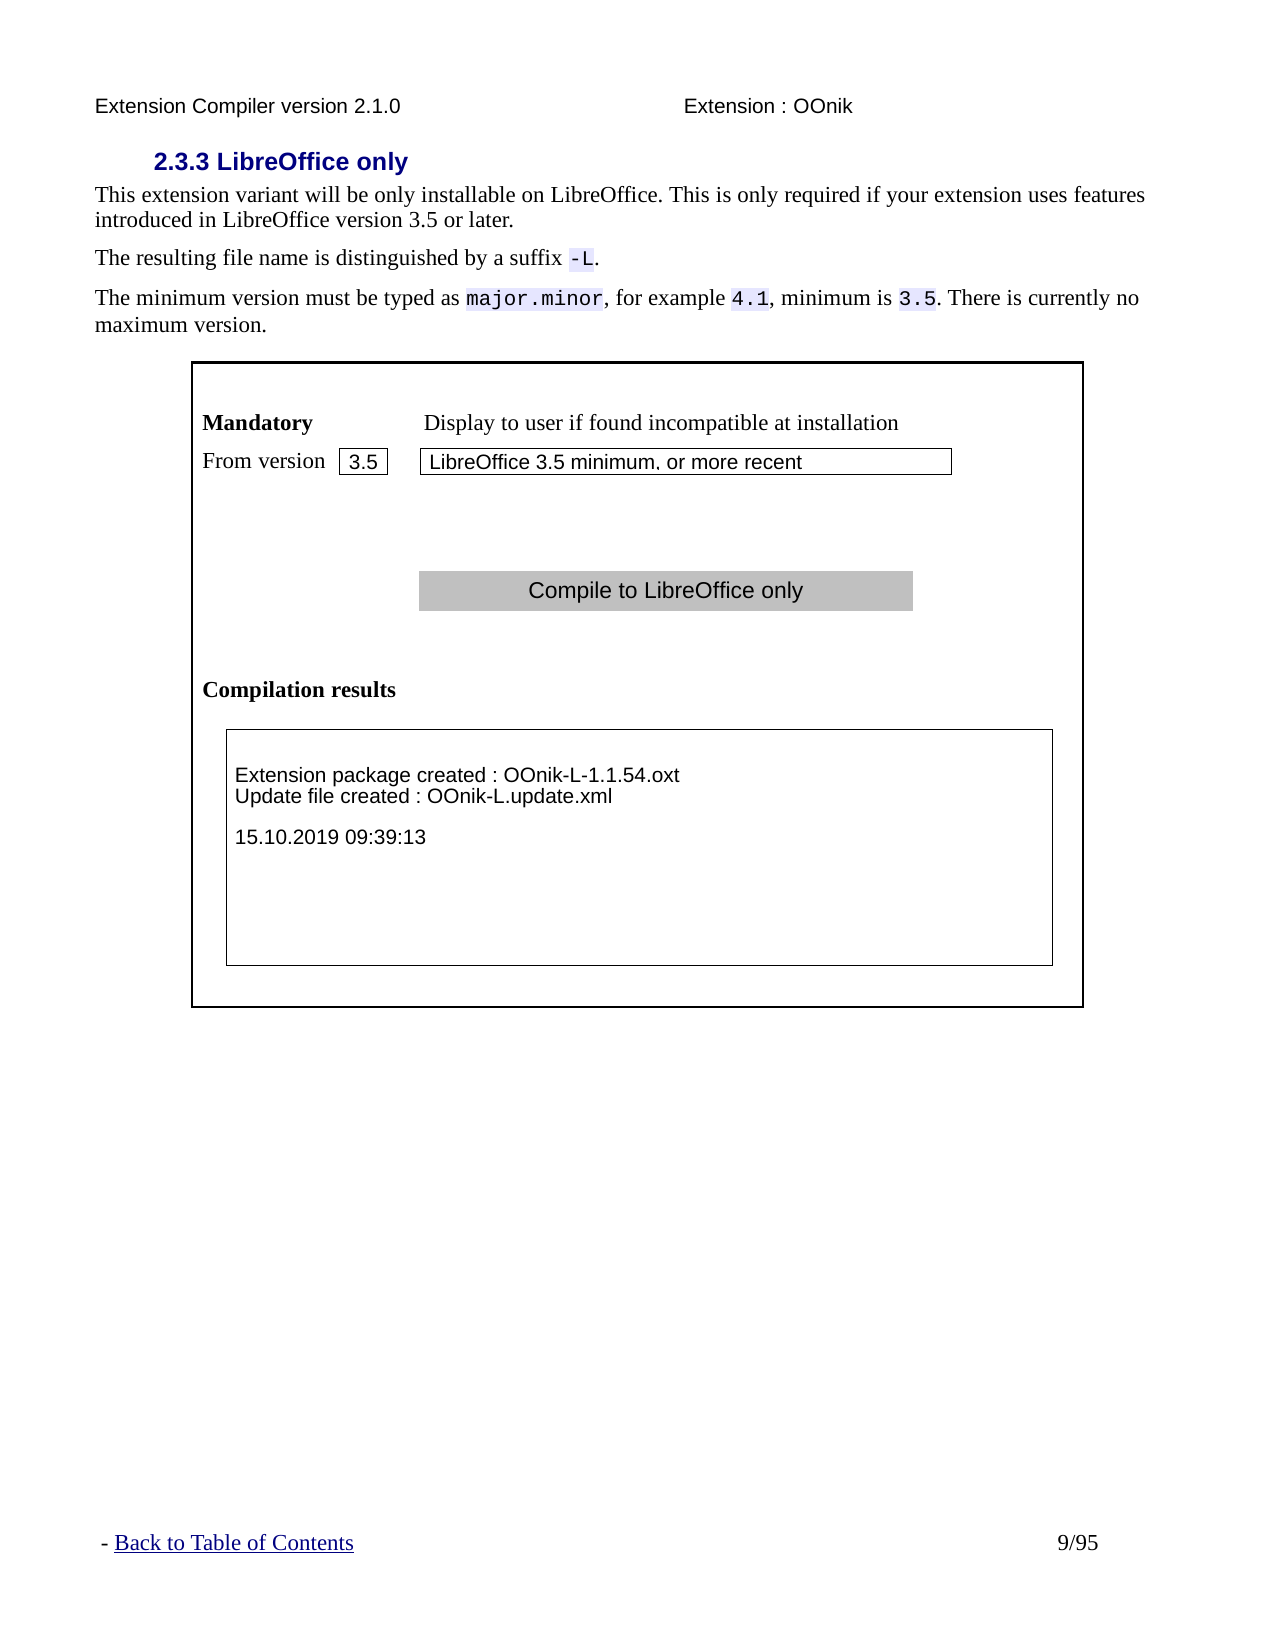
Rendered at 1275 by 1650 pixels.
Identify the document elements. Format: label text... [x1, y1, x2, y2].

text [388, 448, 420, 474]
text The resulting file name is distinguished by a suffix -L. [94, 245, 1181, 272]
text The minimum version must be typed as major.minor, for example 4.1, minimum is 3.5. There is currently no maximum version. [94, 284, 1181, 337]
subtitle LibreOffice only [153, 147, 1181, 176]
text This extension variant will be only installable on LibreOffice. This is only required if your extension uses features introduced in LibreOffice version 3.5 or later. [94, 181, 1181, 232]
text [952, 448, 1073, 474]
text Mandatory Display to user if found incompatible at installation [202, 410, 1073, 436]
text From version [202, 448, 339, 474]
text Compilation results [202, 676, 1073, 702]
